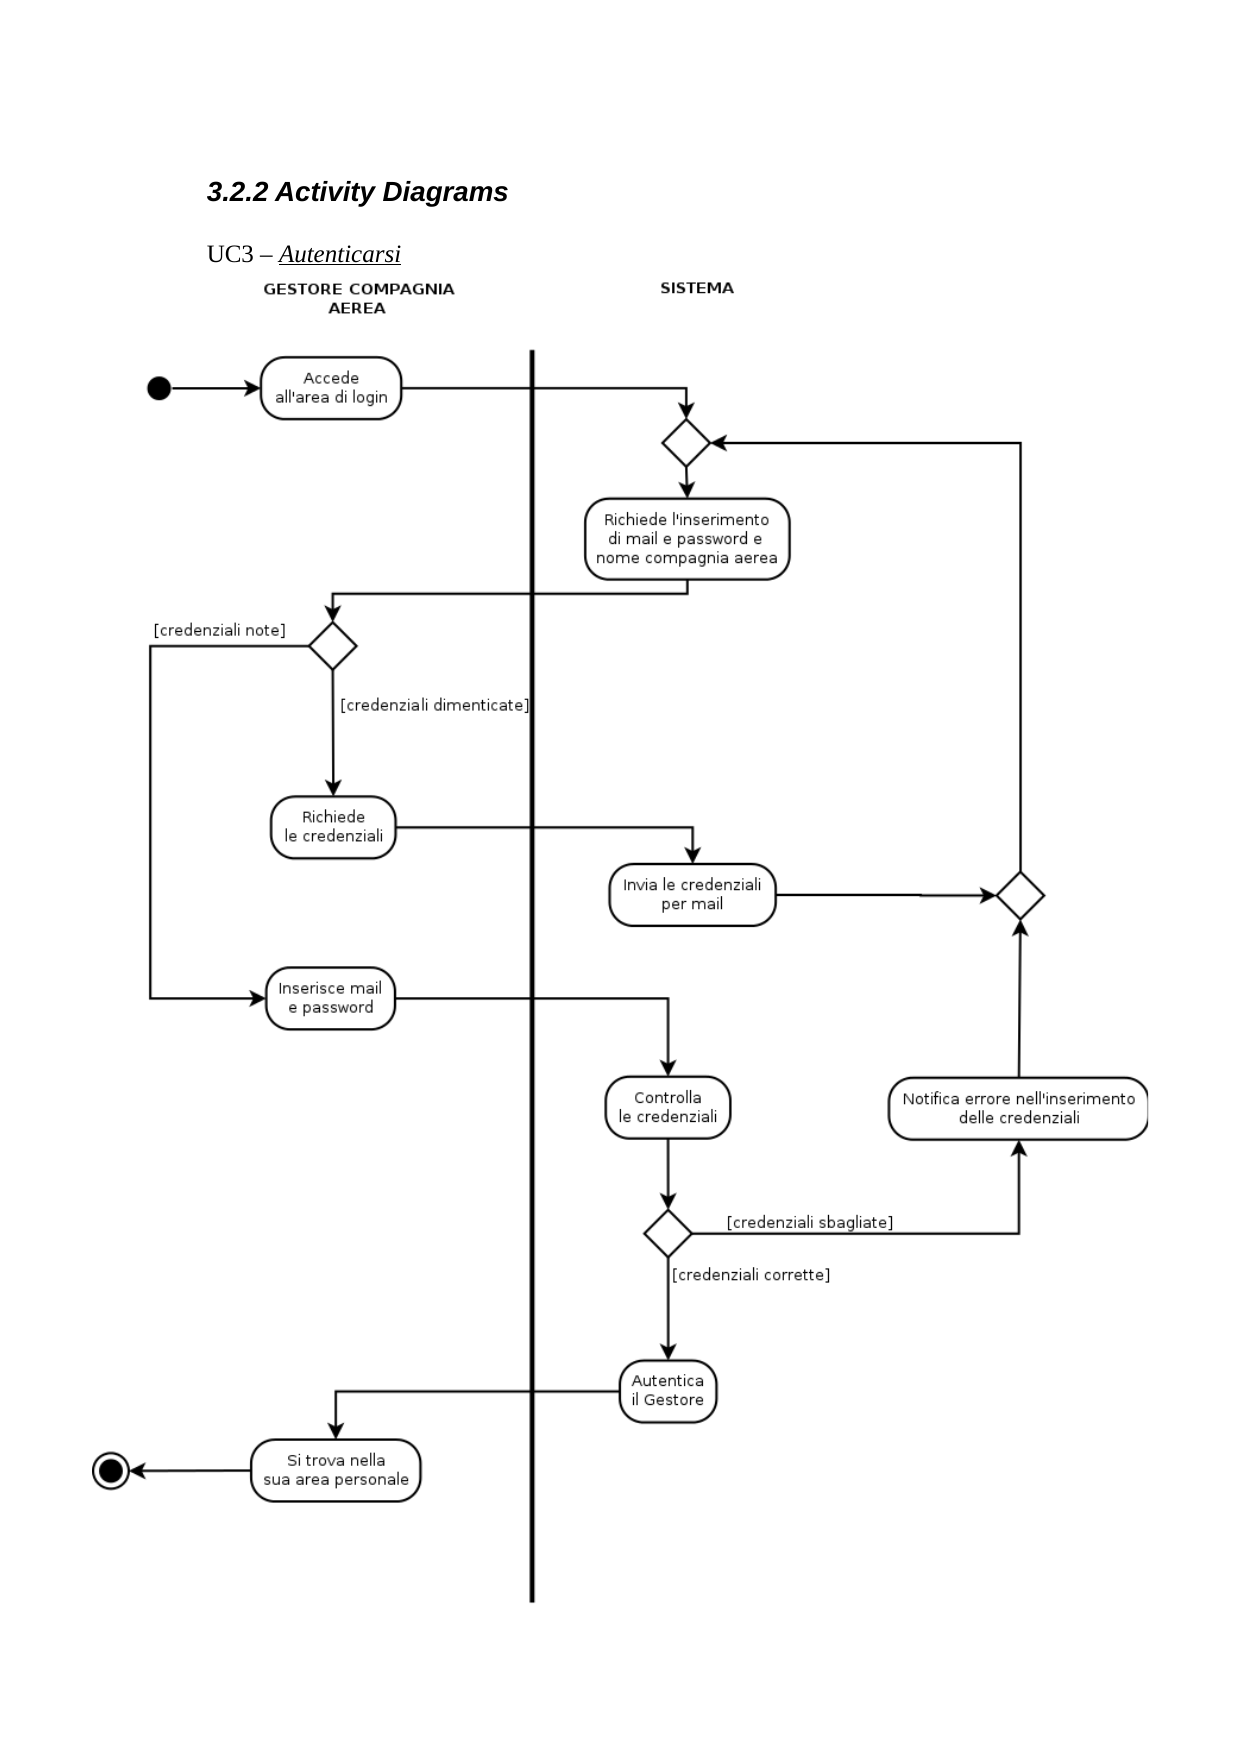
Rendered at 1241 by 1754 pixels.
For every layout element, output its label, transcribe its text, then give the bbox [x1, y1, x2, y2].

subtitle 3.2.2 Activity Diagrams UC3 – Autenticarsi [207, 175, 1122, 267]
picture [92, 280, 1149, 1605]
